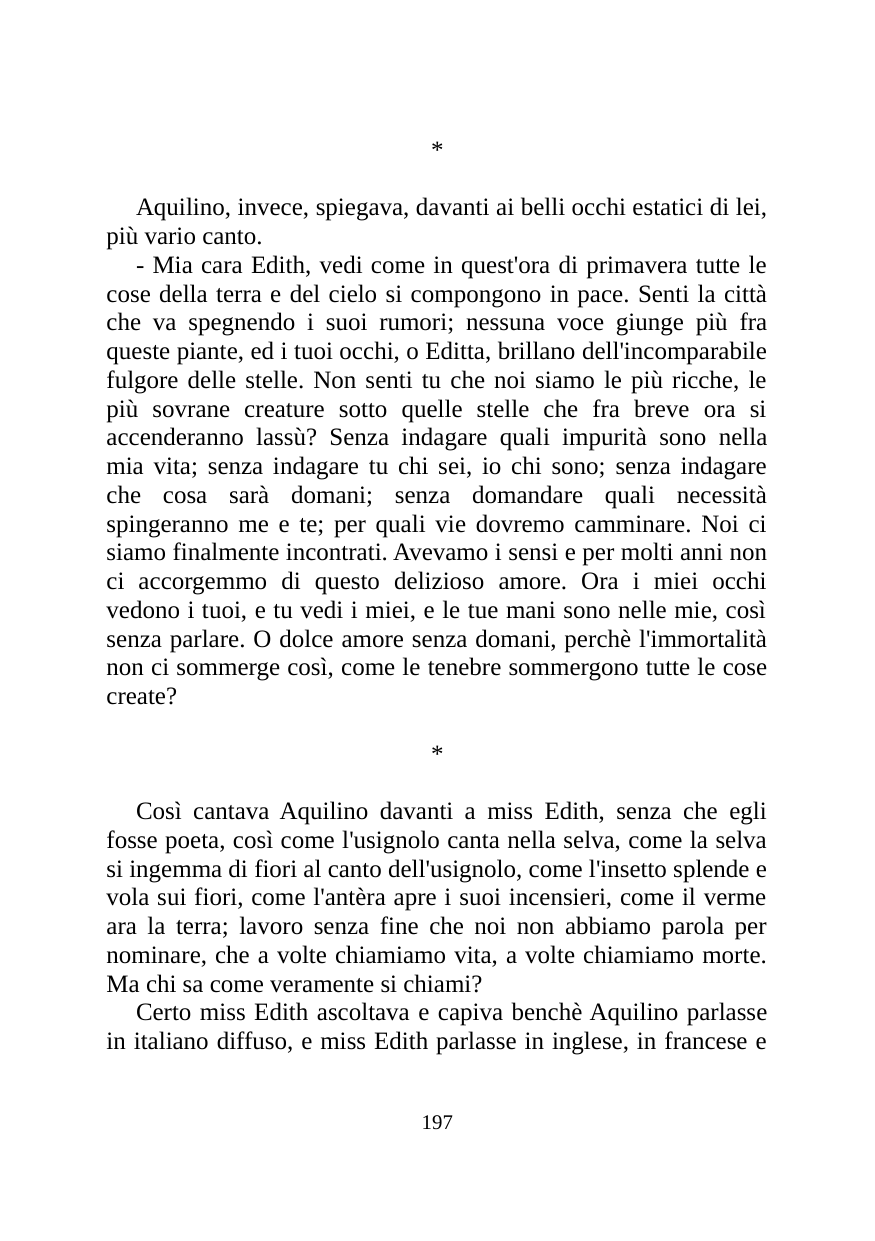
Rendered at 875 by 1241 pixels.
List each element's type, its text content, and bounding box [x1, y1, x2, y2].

text Certo miss Edith ascoltava e capiva benchè Aquilino parlasse in italiano diffuso, e miss Edith parlasse in inglese, in francese e [106, 997, 768, 1055]
text * [106, 739, 768, 767]
text Così cantava Aquilino davanti a miss Edith, senza che egli fosse poeta, così come l'usignolo canta nella selva, come la selva si ingemma di fiori al canto dell'usignolo, come l'insetto splende e vola sui fiori, come l'antèra apre i suoi incensieri, come il verme ara la terra; lavoro senza fine che noi non abbiamo parola per nominare, che a volte chiamiamo vita, a volte chiamiamo morte. Ma chi sa come veramente si chiami? [106, 796, 768, 997]
text Aquilino, invece, spiegava, davanti ai belli occhi estatici di lei, più vario canto. [106, 192, 768, 250]
text * [106, 135, 768, 164]
text - Mia cara Edith, vedi come in quest'ora di primavera tutte le cose della terra e del cielo si compongono in pace. Senti la città che va spegnendo i suoi rumori; nessuna voce giunge più fra queste piante, ed i tuoi occhi, o Editta, brillano dell'incomparabile fulgore delle stelle. Non senti tu che noi siamo le più ricche, le più sovrane creature sotto quelle stelle che fra breve ora si accenderanno lassù? Senza indagare quali impurità sono nella mia vita; senza indagare tu chi sei, io chi sono; senza indagare che cosa sarà domani; senza domandare quali necessità spingeranno me e te; per quali vie dovremo camminare. Noi ci siamo finalmente incontrati. Avevamo i sensi e per molti anni non ci accorgemmo di questo delizioso amore. Ora i miei occhi vedono i tuoi, e tu vedi i miei, e le tue mani sono nelle mie, così senza parlare. O dolce amore senza domani, perchè l'immortalità non ci sommerge così, come le tenebre sommergono tutte le cose create? [106, 250, 768, 710]
